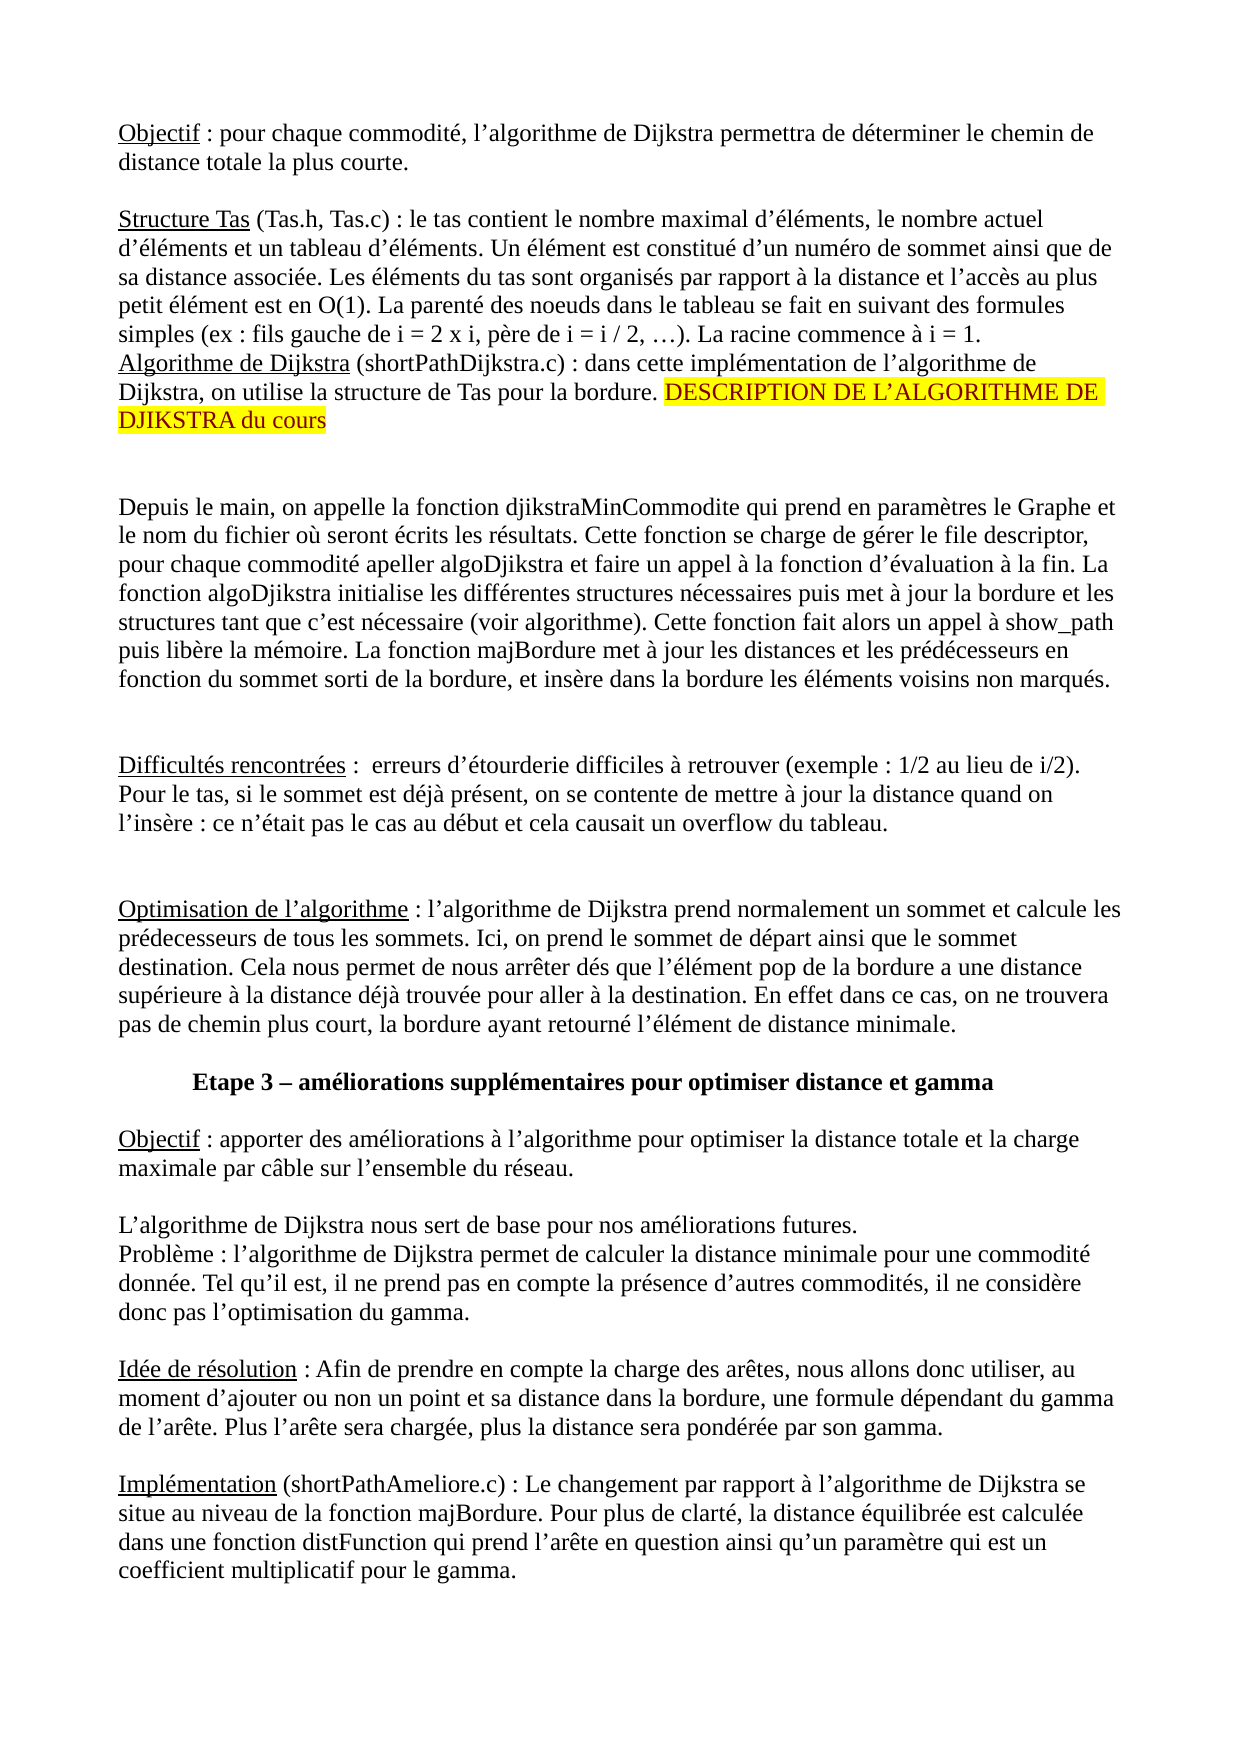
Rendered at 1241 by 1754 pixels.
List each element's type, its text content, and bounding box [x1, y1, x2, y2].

text Depuis le main, on appelle la fonction djikstraMinCommodite qui prend en paramètres le Graphe et le nom du fichier où seront écrits les résultats. Cette fonction se charge de gérer le file descriptor, pour chaque commodité apeller algoDjikstra et faire un appel à la fonction d’évaluation à la fin. La fonction algoDjikstra initialise les différentes structures nécessaires puis met à jour la bordure et les structures tant que c’est nécessaire (voir algorithme). Cette fonction fait alors un appel à show_path puis libère la mémoire. La fonction majBordure met à jour les distances et les prédécesseurs en fonction du sommet sorti de la bordure, et insère dans la bordure les éléments voisins non marqués. [118, 492, 1122, 693]
text Problème : l’algorithme de Dijkstra permet de calculer la distance minimale pour une commodité donnée. Tel qu’il est, il ne prend pas en compte la présence d’autres commodités, il ne considère donc pas l’optimisation du gamma. [118, 1239, 1122, 1326]
text Etape 3 – améliorations supplémentaires pour optimiser distance et gamma [118, 1067, 1122, 1096]
text Idée de résolution : Afin de prendre en compte la charge des arêtes, nous allons donc utiliser, au moment d’ajouter ou non un point et sa distance dans la bordure, une formule dépendant du gamma de l’arête. Plus l’arête sera chargée, plus la distance sera pondérée par son gamma. [118, 1354, 1122, 1441]
text Structure Tas (Tas.h, Tas.c) : le tas contient le nombre maximal d’éléments, le nombre actuel d’éléments et un tableau d’éléments. Un élément est constitué d’un numéro de sommet ainsi que de sa distance associée. Les éléments du tas sont organisés par rapport à la distance et l’accès au plus petit élément est en O(1). La parenté des noeuds dans le tableau se fait en suivant des formules simples (ex : fils gauche de i = 2 x i, père de i = i / 2, …). La racine commence à i = 1. [118, 204, 1122, 348]
text Implémentation (shortPathAmeliore.c) : Le changement par rapport à l’algorithme de Dijkstra se situe au niveau de la fonction majBordure. Pour plus de clarté, la distance équilibrée est calculée dans une fonction distFunction qui prend l’arête en question ainsi qu’un paramètre qui est un coefficient multiplicatif pour le gamma. [118, 1469, 1122, 1584]
text Objectif : apporter des améliorations à l’algorithme pour optimiser la distance totale et la charge maximale par câble sur l’ensemble du réseau. [118, 1124, 1122, 1182]
text Difficultés rencontrées : erreurs d’étourderie difficiles à retrouver (exemple : 1/2 au lieu de i/2). Pour le tas, si le sommet est déjà présent, on se contente de mettre à jour la distance quand on l’insère : ce n’était pas le cas au début et cela causait un overflow du tableau. [118, 751, 1122, 837]
text Objectif : pour chaque commodité, l’algorithme de Dijkstra permettra de déterminer le chemin de distance totale la plus courte. [118, 118, 1122, 176]
text Optimisation de l’algorithme : l’algorithme de Dijkstra prend normalement un sommet et calcule les prédecesseurs de tous les sommets. Ici, on prend le sommet de départ ainsi que le sommet destination. Cela nous permet de nous arrêter dés que l’élément pop de la bordure a une distance supérieure à la distance déjà trouvée pour aller à la destination. En effet dans ce cas, on ne trouvera pas de chemin plus court, la bordure ayant retourné l’élément de distance minimale. [118, 894, 1122, 1038]
text L’algorithme de Dijkstra nous sert de base pour nos améliorations futures. [118, 1211, 1122, 1239]
text Algorithme de Dijkstra (shortPathDijkstra.c) : dans cette implémentation de l’algorithme de Dijkstra, on utilise la structure de Tas pour la bordure. DESCRIPTION DE L’ALGORITHME DE DJIKSTRA du cours [118, 348, 1122, 434]
